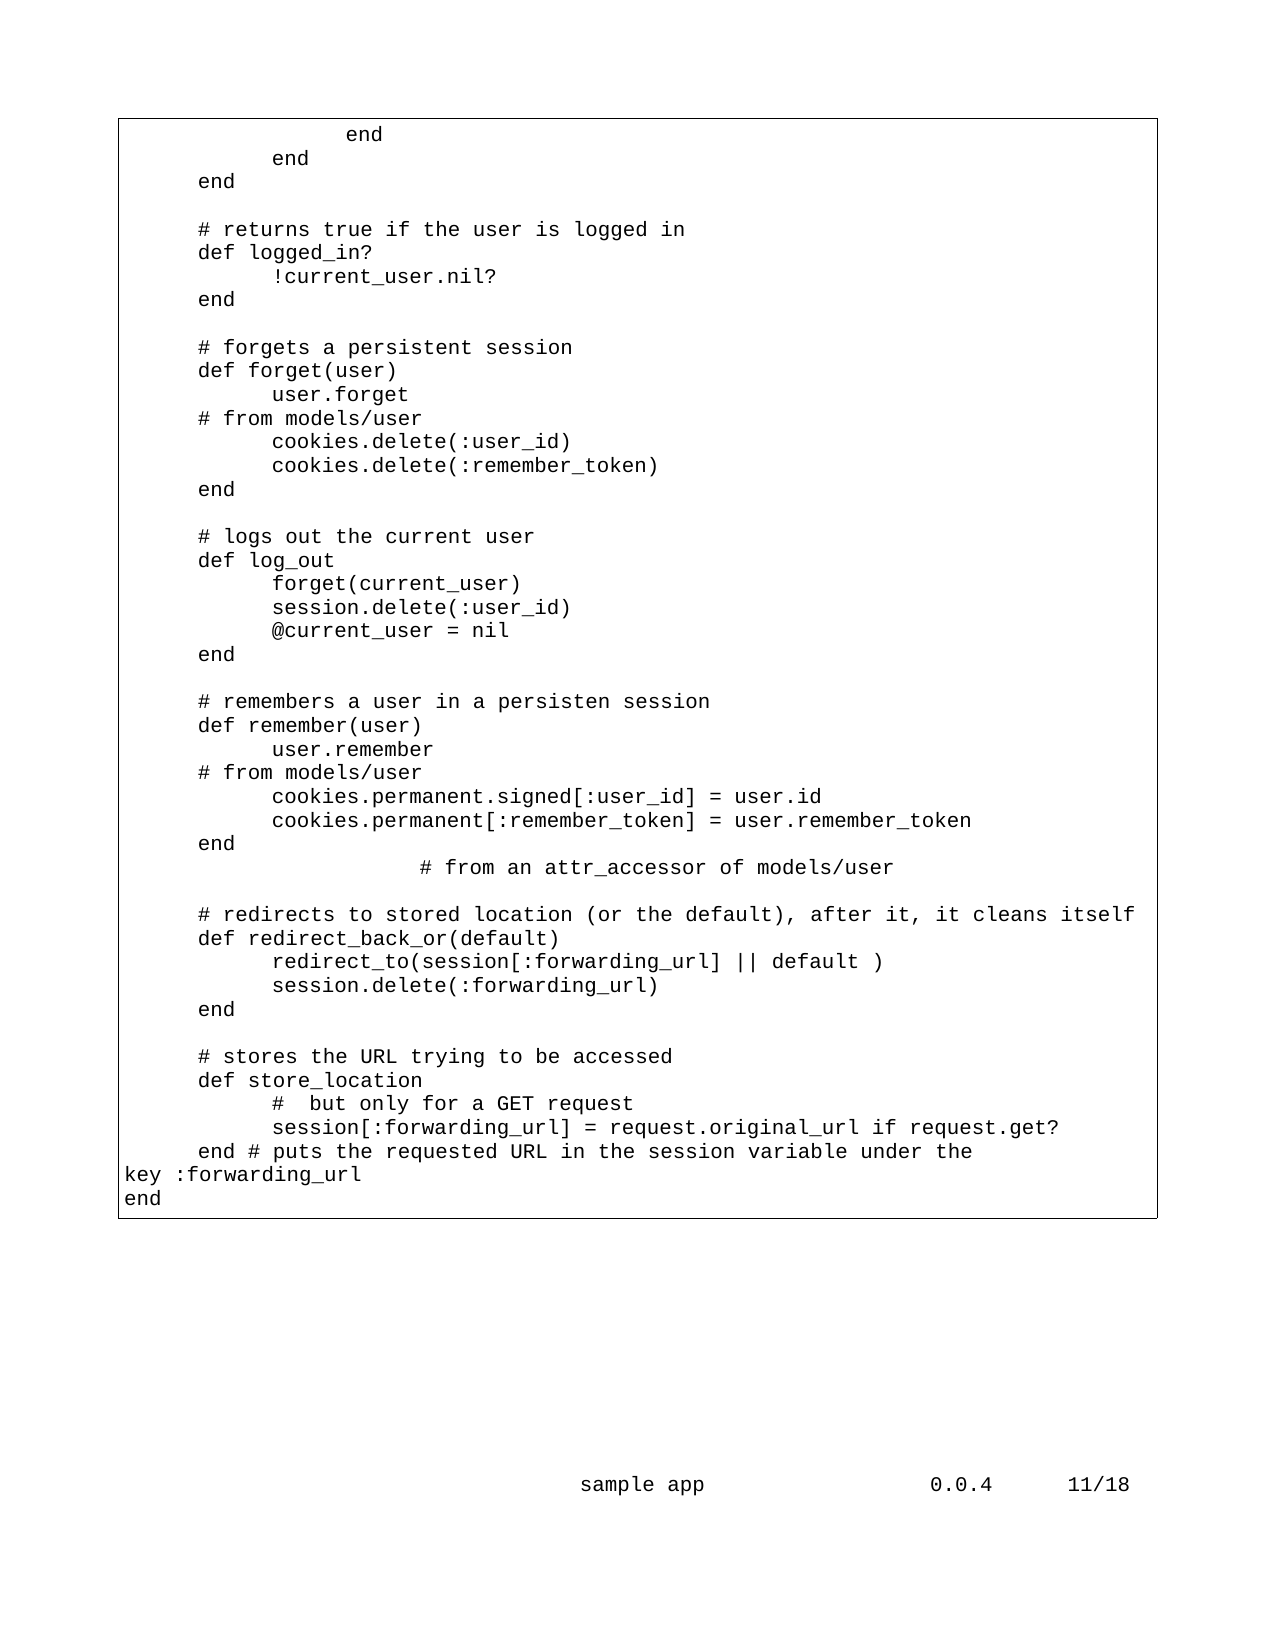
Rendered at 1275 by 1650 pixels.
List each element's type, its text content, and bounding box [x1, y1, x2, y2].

table_header end end end # returns true if the user is logged in def logged_in? !current_user.nil? end # forgets a persistent session def forget(user) user.forget # from models/user cookies.delete(:user_id) cookies.delete(:remember_token) end # logs out the current user def log_out forget(current_user) session.delete(:user_id) @current_user = nil end # remembers a user in a persisten session def remember(user) user.remember # from models/user cookies.permanent.signed[:user_id] = user.id cookies.permanent[:remember_token] = user.remember_token end # from an attr_accessor of models/user # redirects to stored location (or the default), after it, it cleans itself def redirect_back_or(default) redirect_to(session[:forwarding_url] || default ) session.delete(:forwarding_url) end # stores the URL trying to be accessed def store_location # but only for a GET request session[:forwarding_url] = request.original_url if request.get? end # puts the requested URL in the session variable under the key :forwarding_url end [119, 119, 1157, 1217]
